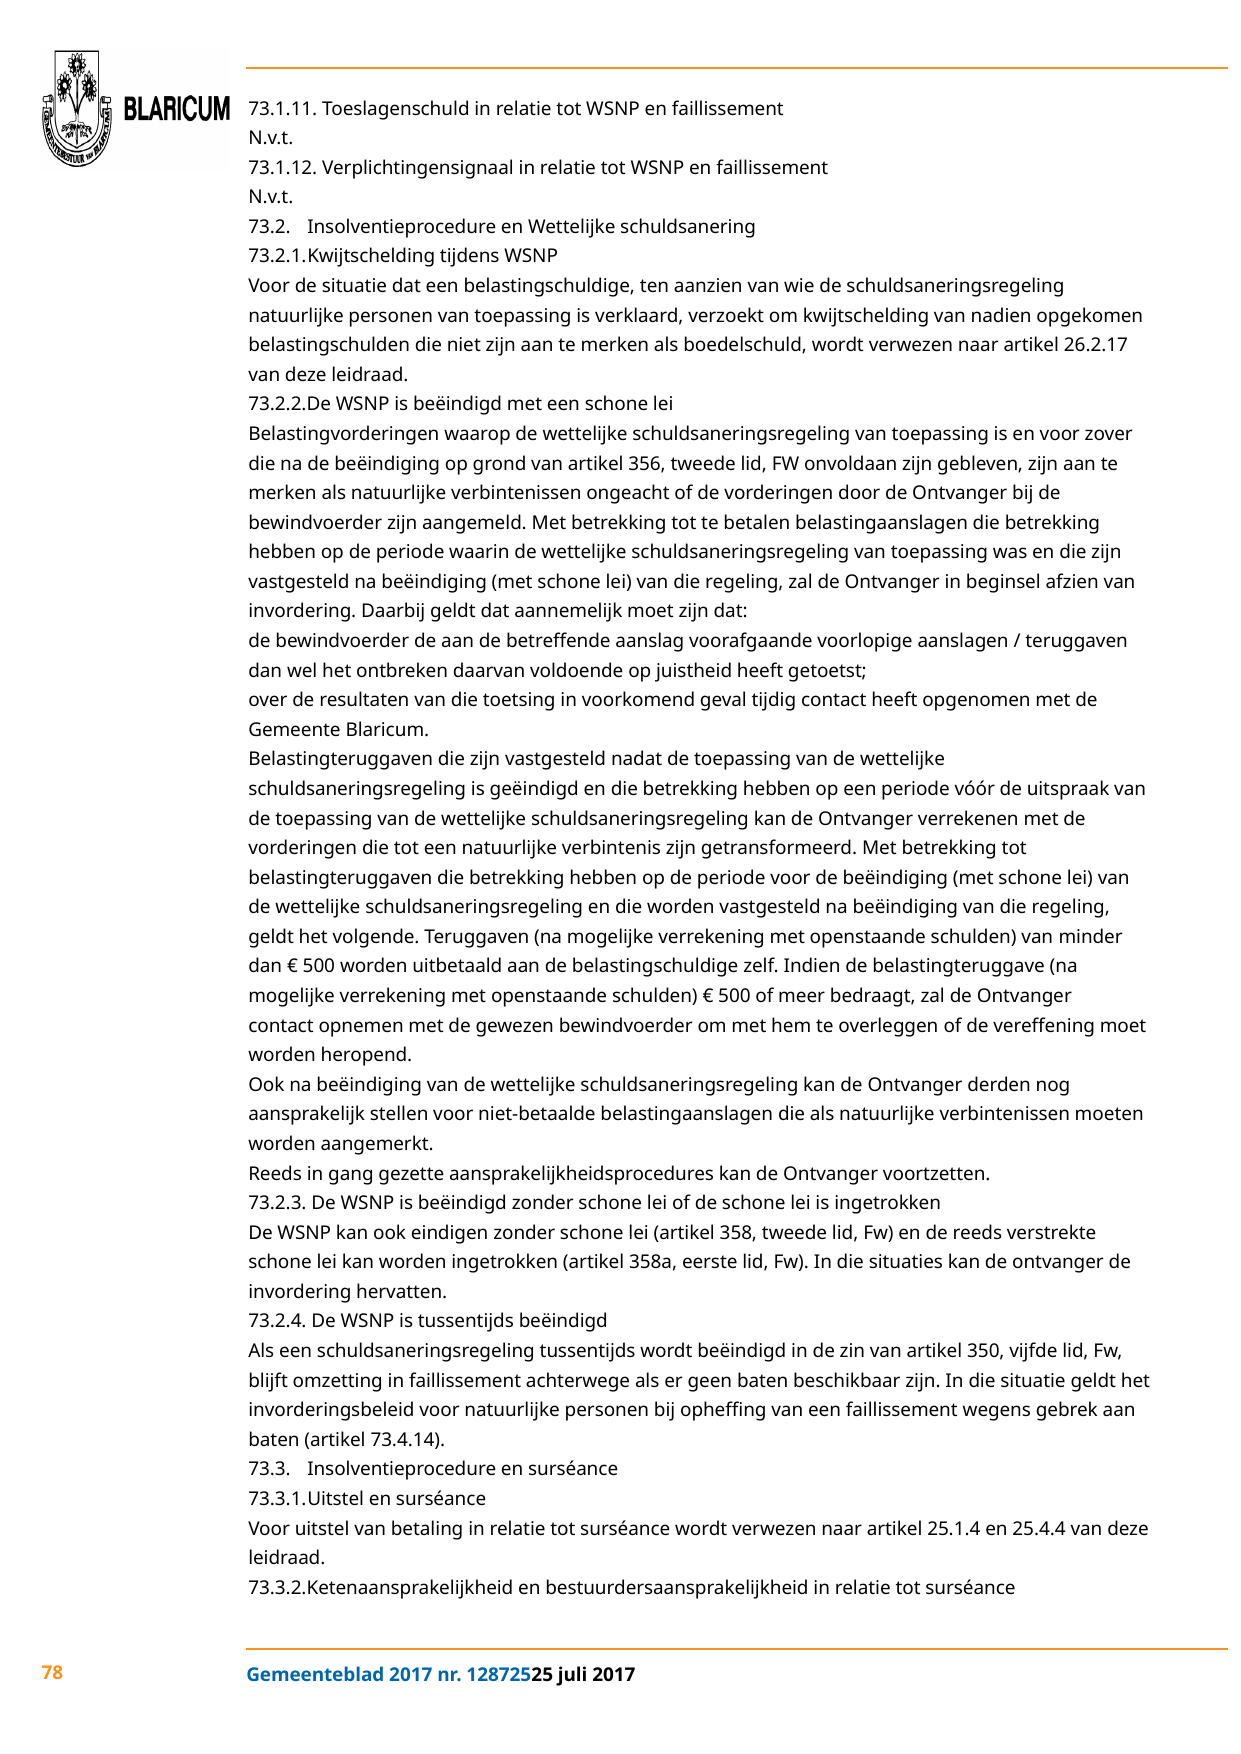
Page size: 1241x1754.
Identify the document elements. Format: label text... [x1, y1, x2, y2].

text Reeds in gang gezette aansprakelijkheidsprocedures kan de Ontvanger voortzetten. [248, 1160, 1152, 1186]
text N.v.t. [248, 183, 1152, 209]
text Belastingvorderingen waarop de wettelijke schuldsaneringsregeling van toepassing is en voor zover die na de beëindiging op grond van artikel 356, tweede lid, FW onvoldaan zijn gebleven, zijn aan te merken als natuurlijke verbintenissen ongeacht of de vorderingen door de Ontvanger bij de bewindvoerder zijn aangemeld. Met betrekking tot te betalen belastingaanslagen die betrekking hebben op de periode waarin de wettelijke schuldsaneringsregeling van toepassing was en die zijn vastgesteld na beëindiging (met schone lei) van die regeling, zal de Ontvanger in beginsel afzien van invordering. Daarbij geldt dat aannemelijk moet zijn dat: [248, 420, 1152, 623]
text 73.3.2.Ketenaansprakelijkheid en bestuurdersaansprakelijkheid in relatie tot surséance [248, 1574, 1152, 1600]
text Belastingteruggaven die zijn vastgesteld nadat de toepassing van de wettelijke schuldsaneringsregeling is geëindigd en die betrekking hebben op een periode vóór de uitspraak van de toepassing van de wettelijke schuldsaneringsregeling kan de Ontvanger verrekenen met de vorderingen die tot een natuurlijke verbintenis zijn getransformeerd. Met betrekking tot belastingteruggaven die betrekking hebben op de periode voor de beëindiging (met schone lei) van de wettelijke schuldsaneringsregeling en die worden vastgesteld na beëindiging van die regeling, geldt het volgende. Teruggaven (na mogelijke verrekening met openstaande schulden) van minder dan € 500 worden uitbetaald aan de belastingschuldige zelf. Indien de belastingteruggave (na mogelijke verrekening met openstaande schulden) € 500 of meer bedraagt, zal de Ontvanger contact opnemen met de gewezen bewindvoerder om met hem te overleggen of de vereffening moet worden heropend. [248, 746, 1152, 1067]
picture [41, 47, 231, 172]
text Voor de situatie dat een belastingschuldige, ten aanzien van wie de schuldsaneringsregeling natuurlijke personen van toepassing is verklaard, verzoekt om kwijtschelding van nadien opgekomen belastingschulden die niet zijn aan te merken als boedelschuld, wordt verwezen naar artikel 26.2.17 van deze leidraad. [248, 272, 1152, 387]
list Insolventieprocedure en surséance [248, 1456, 1152, 1481]
text 73.1.11. Toeslagenschuld in relatie tot WSNP en faillissement [248, 95, 1152, 121]
text Als een schuldsaneringsregeling tussentijds wordt beëindigd in de zin van artikel 350, vijfde lid, Fw, blijft omzetting in faillissement achterwege als er geen baten beschikbaar zijn. In die situatie geldt het invorderingsbeleid voor natuurlijke personen bij opheffing van een faillissement wegens gebrek aan baten (artikel 73.4.14). [248, 1337, 1152, 1452]
text Voor uitstel van betaling in relatie tot surséance wordt verwezen naar artikel 25.1.4 en 25.4.4 van deze leidraad. [248, 1515, 1152, 1570]
list Kwijtschelding tijdens WSNP [248, 243, 1152, 268]
text 73.2.3. De WSNP is beëindigd zonder schone lei of de schone lei is ingetrokken [248, 1189, 1152, 1215]
text 73.2.4. De WSNP is tussentijds beëindigd [248, 1308, 1152, 1333]
text Ook na beëindiging van de wettelijke schuldsaneringsregeling kan de Ontvanger derden nog aansprakelijk stellen voor niet-betaalde belastingaanslagen die als natuurlijke verbintenissen moeten worden aangemerkt. [248, 1071, 1152, 1156]
text over de resultaten van die toetsing in voorkomend geval tijdig contact heeft opgenomen met de Gemeente Blaricum. [248, 686, 1152, 742]
text de bewindvoerder de aan de betreffende aanslag voorafgaande voorlopige aanslagen / teruggaven dan wel het ontbreken daarvan voldoende op juistheid heeft getoetst; [248, 627, 1152, 683]
text 73.1.12. Verplichtingensignaal in relatie tot WSNP en faillissement [248, 154, 1152, 180]
text 73.2.2.De WSNP is beëindigd met een schone lei [248, 391, 1152, 416]
list Uitstel en surséance [248, 1485, 1152, 1511]
list Insolventieprocedure en Wettelijke schuldsanering [248, 213, 1152, 239]
text De WSNP kan ook eindigen zonder schone lei (artikel 358, tweede lid, Fw) en de reeds verstrekte schone lei kan worden ingetrokken (artikel 358a, eerste lid, Fw). In die situaties kan de ontvanger de invordering hervatten. [248, 1219, 1152, 1304]
text N.v.t. [248, 124, 1152, 150]
